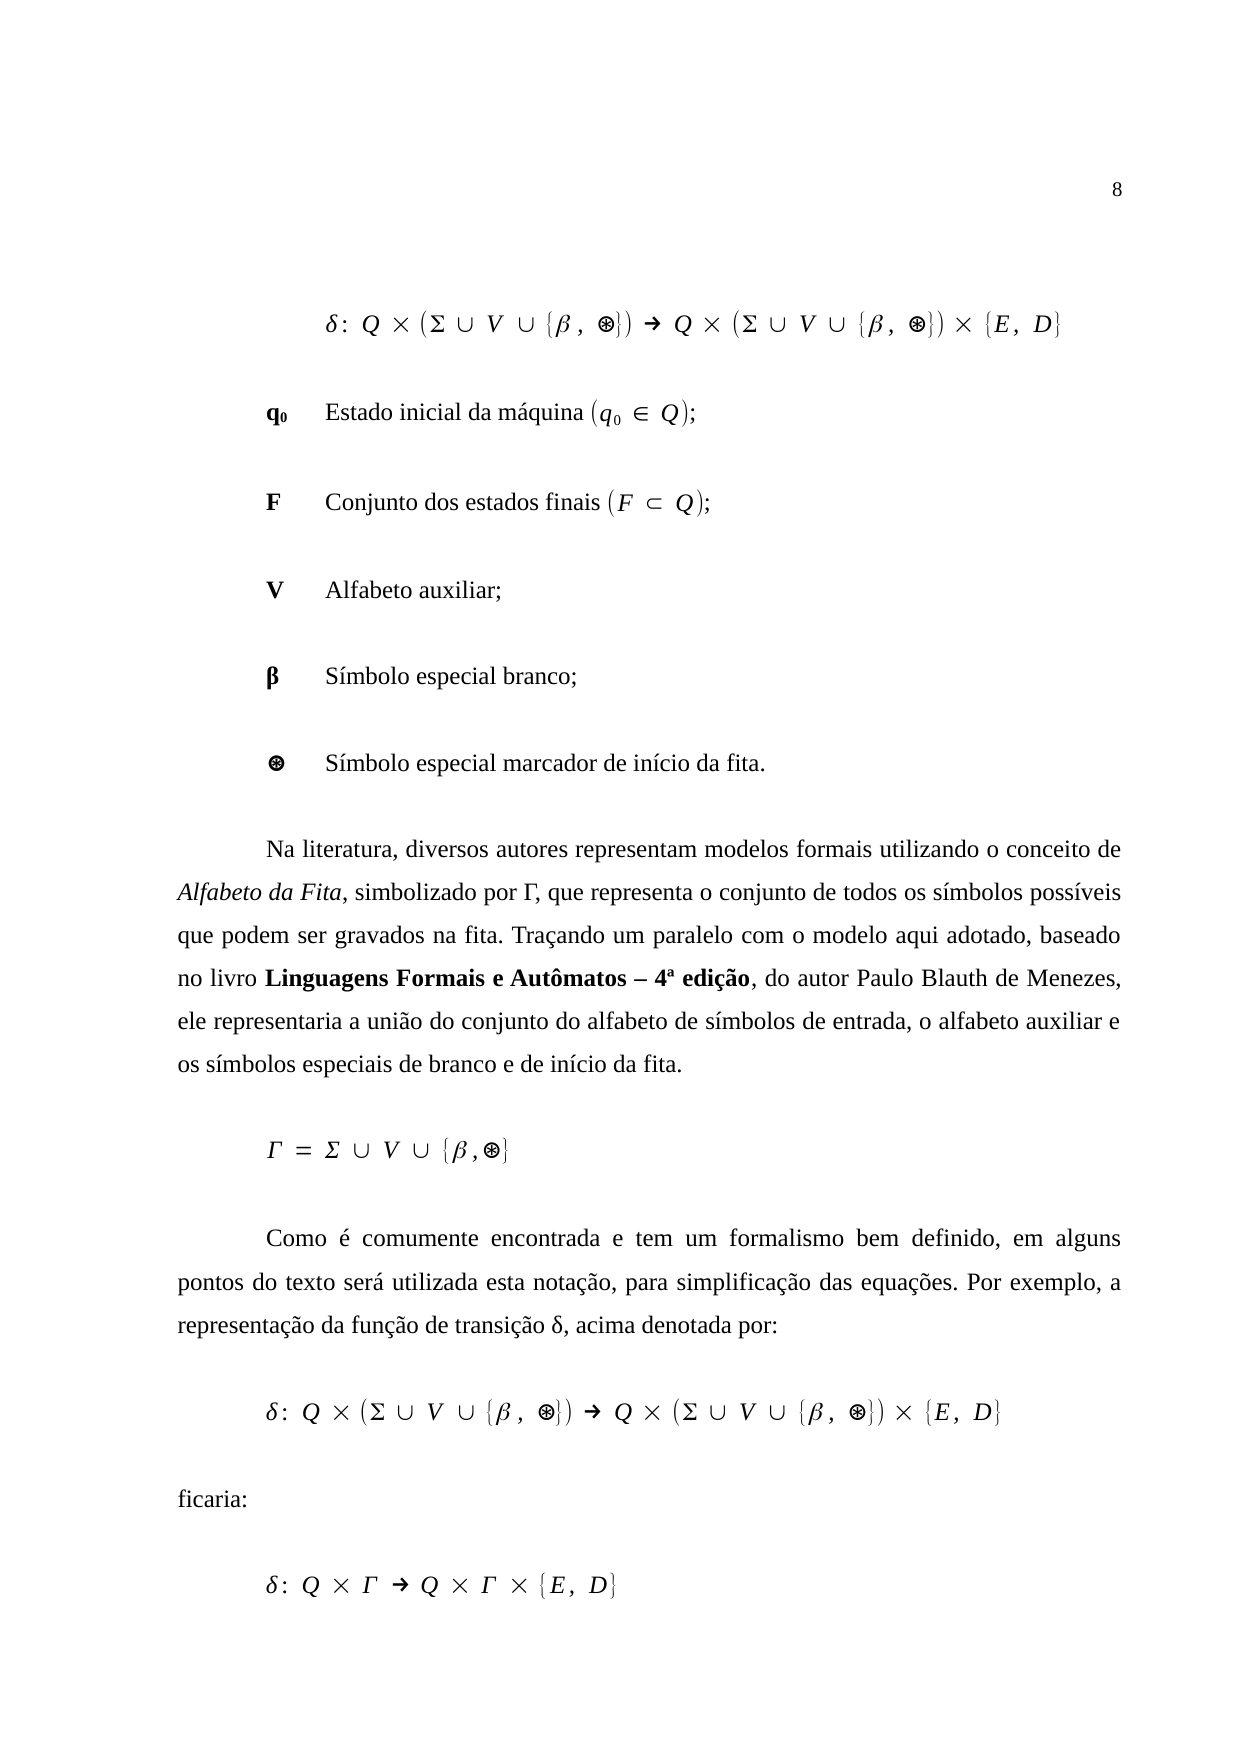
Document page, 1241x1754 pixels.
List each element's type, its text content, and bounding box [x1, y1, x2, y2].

text β Símbolo especial branco; [177, 661, 1122, 690]
text V Alfabeto auxiliar; [177, 575, 1122, 604]
text Como é comumente encontrada e tem um formalismo bem definido, em alguns pontos do texto será utilizada esta notação, para simplificação das equações. Por exemplo, a representação da função de transição δ, acima denotada por: [177, 1223, 1122, 1338]
text ⊛ Símbolo especial marcador de início da fita. [177, 748, 1122, 776]
text Na literatura, diversos autores representam modelos formais utilizando o conceito de Alfabeto da Fita, simbolizado por Γ, que representa o conjunto de todos os símbolos possíveis que podem ser gravados na fita. Traçando um paralelo com o modelo aqui adotado, baseado no livro Linguagens Formais e Autômatos – 4ª edição, do autor Paulo Blauth de Menezes, ele representaria a união do conjunto do alfabeto de símbolos de entrada, o alfabeto auxiliar e os símbolos especiais de branco e de início da fita. [177, 834, 1122, 1078]
text q0 Estado inicial da máquina ; [177, 397, 1122, 429]
text ficaria: [177, 1484, 1122, 1513]
text F Conjunto dos estados finais ; [177, 487, 1122, 518]
